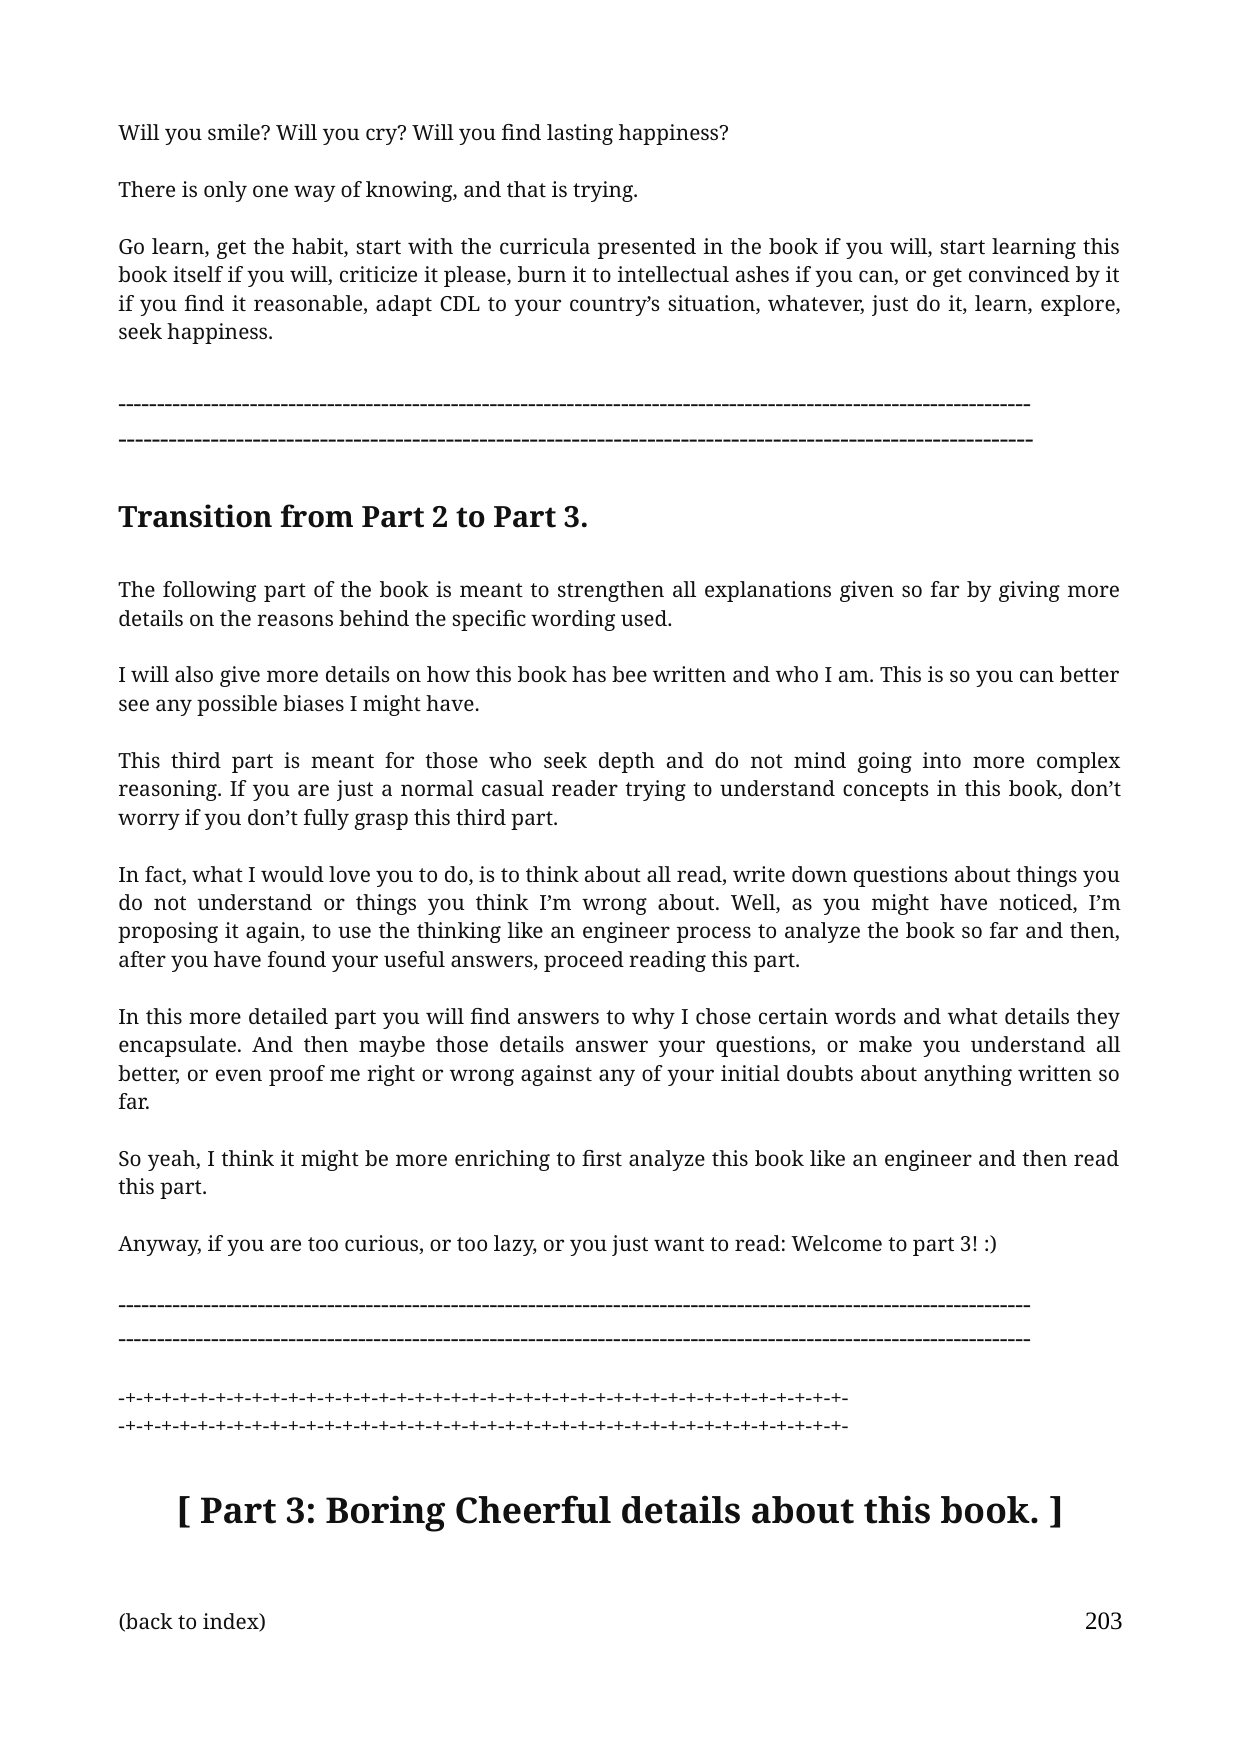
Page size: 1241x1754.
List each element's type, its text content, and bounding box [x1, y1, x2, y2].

text [ Part 3: Boring Cheerful details about this book. ] [118, 1485, 1122, 1533]
text In fact, what I would love you to do, is to think about all read, write down questions about things you do not understand or things you think I’m wrong about. Well, as you might have noticed, I’m proposing it again, to use the thinking like an engineer process to analyze the book so far and then, after you have found your useful answers, proceed reading this part. [118, 860, 1122, 973]
text There is only one way of knowing, and that is trying. [118, 175, 1122, 203]
text -+-+-+-+-+-+-+-+-+-+-+-+-+-+-+-+-+-+-+-+-+-+-+-+-+-+-+-+-+-+-+-+-+-+-+-+-+-+-+-+- [118, 1383, 1122, 1411]
text Anyway, if you are too curious, or too lazy, or you just want to read: Welcome to part 3! :) [118, 1229, 1122, 1258]
text In this more detailed part you will find answers to why I chose certain words and what details they encapsulate. And then maybe those details answer your questions, or make you understand all better, or even proof me right or wrong against any of your initial doubts about anything written so far. [118, 1002, 1122, 1116]
text -+-+-+-+-+-+-+-+-+-+-+-+-+-+-+-+-+-+-+-+-+-+-+-+-+-+-+-+-+-+-+-+-+-+-+-+-+-+-+-+- [118, 1411, 1122, 1440]
text ---------------------------------------------------------------------------------------------------------------------- [118, 385, 1122, 419]
text I will also give more details on how this book has bee written and who I am. This is so you can better see any possible biases I might have. [118, 661, 1122, 717]
text So yeah, I think it might be more enriching to first analyze this book like an engineer and then read this part. [118, 1144, 1122, 1201]
text The following part of the book is meant to strengthen all explanations given so far by giving more details on the reasons behind the specific wording used. [118, 575, 1122, 632]
text Will you smile? Will you cry? Will you find lasting happiness? [118, 118, 1122, 147]
text Transition from Part 2 to Part 3. [118, 496, 1122, 536]
text ------------------------------------------------------------------------------------------------------------- [118, 419, 1122, 456]
text ---------------------------------------------------------------------------------------------------------------------- [118, 1320, 1122, 1354]
text ---------------------------------------------------------------------------------------------------------------------- [118, 1286, 1122, 1320]
text Go learn, get the habit, start with the curricula presented in the book if you will, start learning this book itself if you will, criticize it please, burn it to intellectual ashes if you can, or get convinced by it if you find it reasonable, adapt CDL to your country’s situation, whatever, just do it, learn, explore, seek happiness. [118, 232, 1122, 346]
text This third part is meant for those who seek depth and do not mind going into more complex reasoning. If you are just a normal casual reader trying to understand concepts in this book, don’t worry if you don’t fully grasp this third part. [118, 746, 1122, 831]
